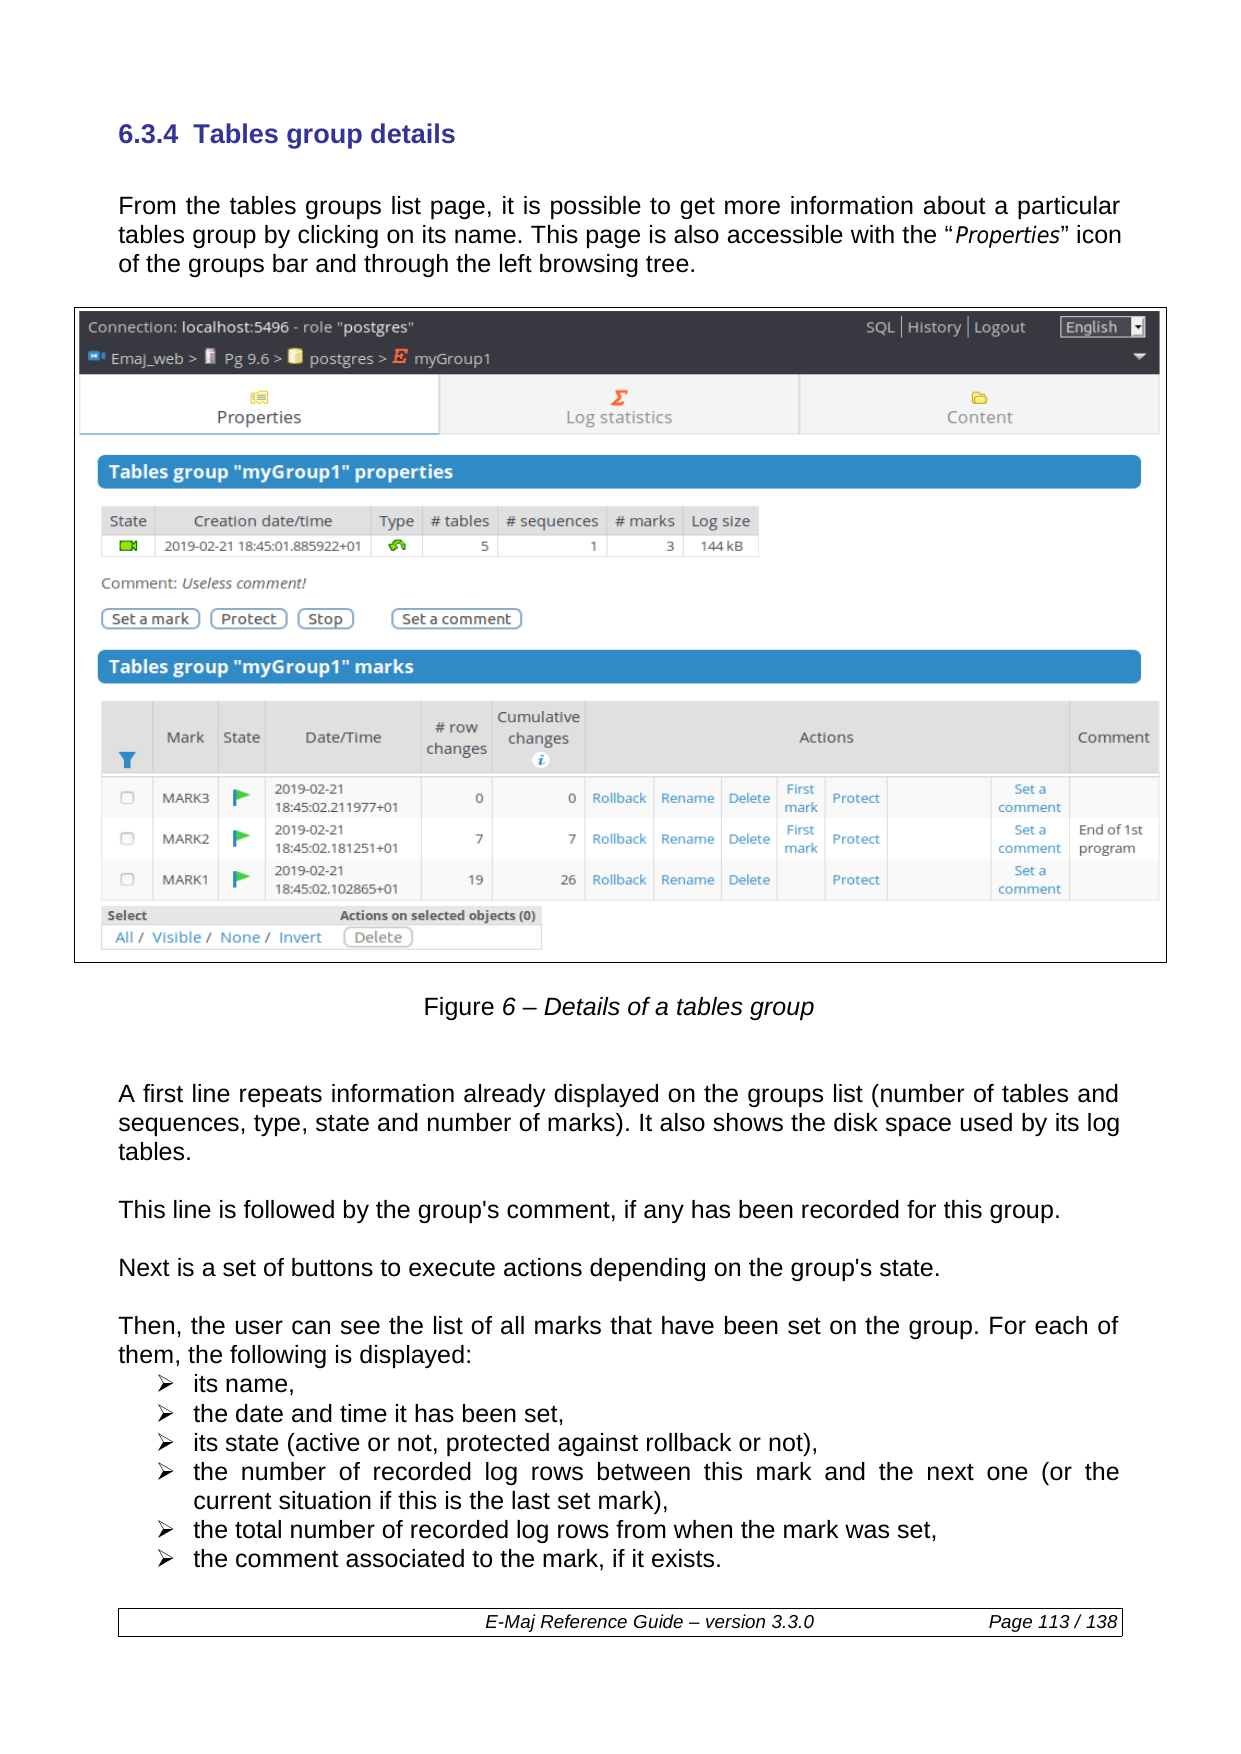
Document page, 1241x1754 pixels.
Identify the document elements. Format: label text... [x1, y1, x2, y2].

list the total number of recorded log rows from when the mark was set, [156, 1515, 1122, 1544]
text A first line repeats information already displayed on the groups list (number of tables and sequences, type, state and number of marks). It also shows the disk space used by its log tables. [118, 1079, 1122, 1166]
list the number of recorded log rows between this mark and the next one (or the current situation if this is the last set mark), [156, 1457, 1122, 1515]
list the comment associated to the mark, if it exists. [156, 1544, 1122, 1573]
subtitle Tables group details [118, 118, 1122, 149]
text Next is a set of buttons to execute actions depending on the group's state. [118, 1253, 1122, 1282]
list the date and time it has been set, [156, 1398, 1122, 1427]
text Then, the user can see the list of all marks that have been set on the group. For each of them, the following is displayed: [118, 1311, 1122, 1369]
text From the tables groups list page, it is possible to get more information about a particular tables group by clicking on its name. This page is also accessible with the “Properties” icon of the groups bar and through the left browsing tree. [118, 191, 1122, 278]
list its state (active or not, protected against rollback or not), [156, 1427, 1122, 1457]
text Figure 6 – Details of a tables group [118, 992, 1122, 1021]
list its name, [156, 1369, 1122, 1398]
picture [76, 310, 1164, 960]
text This line is followed by the group's comment, if any has been recorded for this group. [118, 1195, 1122, 1224]
